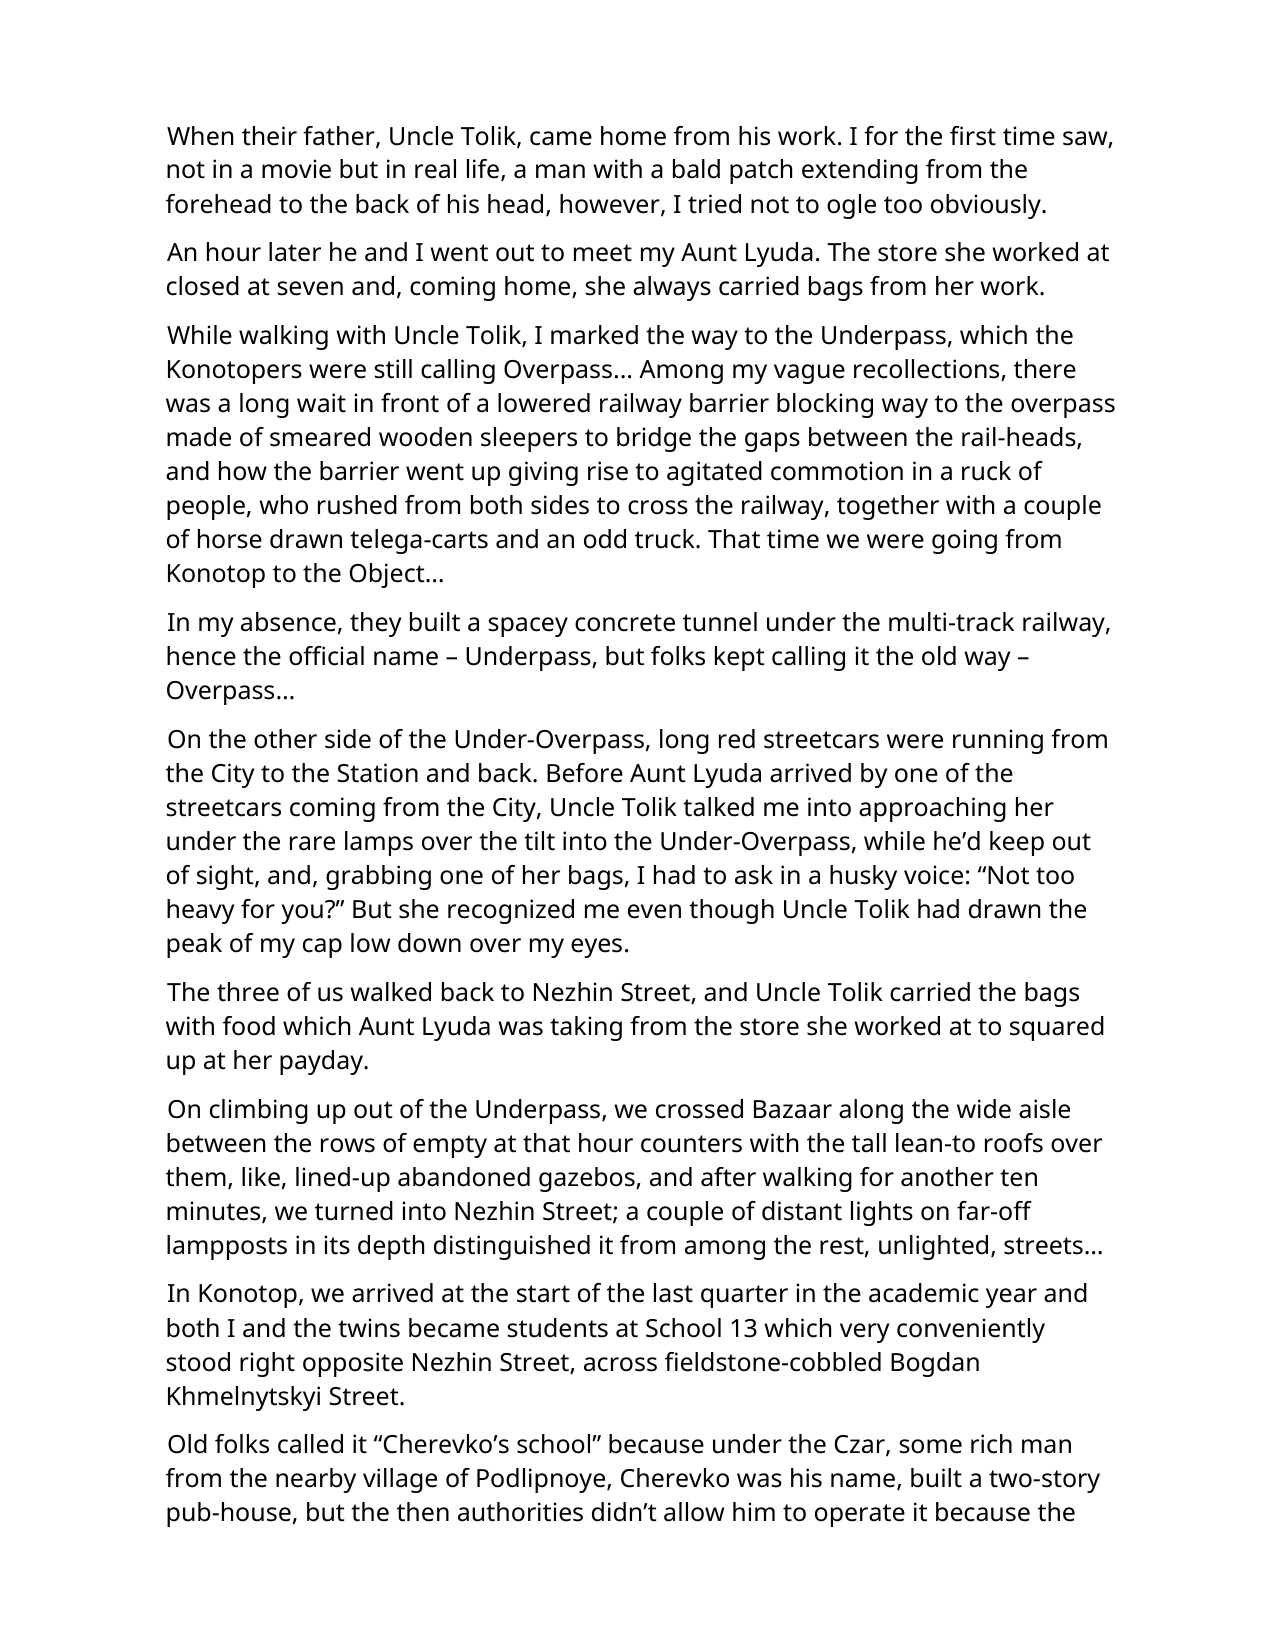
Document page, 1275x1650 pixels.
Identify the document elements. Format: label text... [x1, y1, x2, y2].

text The three of us walked back to Nezhin Street, and Uncle Tolik carried the bags with food which Aunt Lyuda was taking from the store she worked at to squared up at her payday. [165, 974, 1118, 1077]
text On the other side of the Under-Overpass, long red streetcars were running from the City to the Station and back. Before Aunt Lyuda arrived by one of the streetcars coming from the City, Uncle Tolik talked me into approaching her under the rare lamps over the tilt into the Under-Overpass, while he’d keep out of sight, and, grabbing one of her bags, I had to ask in a husky voice: “Not too heavy for you?” But she recognized me even though Uncle Tolik had drawn the peak of my cap low down over my eyes. [165, 721, 1118, 960]
text While walking with Uncle Tolik, I marked the way to the Underpass, which the Konotopers were still calling Overpass... Among my vague recollections, there was a long wait in front of a lowered railway barrier blocking way to the overpass made of smeared wooden sleepers to bridge the gaps between the rail-heads, and how the barrier went up giving rise to agitated commotion in a ruck of people, who rushed from both sides to cross the railway, together with a couple of horse drawn telega-carts and an odd truck. That time we were going from Konotop to the Object… [165, 318, 1118, 590]
text In my absence, they built a spacey concrete tunnel under the multi-track railway, hence the official name – Underpass, but folks kept calling it the old way – Overpass… [165, 605, 1118, 707]
text An hour later he and I went out to meet my Aunt Lyuda. The store she worked at closed at seven and, coming home, she always carried bags from her work. [165, 235, 1118, 303]
text In Konotop, we arrived at the start of the last quarter in the academic year and both I and the twins became students at School 13 which very conveniently stood right opposite Nezhin Street, across fieldstone-cobbled Bogdan Khmelnytskyi Street. [165, 1276, 1118, 1412]
text On climbing up out of the Underpass, we crossed Bazaar along the wide aisle between the rows of empty at that hour counters with the tall lean-to roofs over them, like, lined-up abandoned gazebos, and after walking for another ten minutes, we turned into Nezhin Street; a couple of distant lights on far-off lampposts in its depth distinguished it from among the rest, unlighted, streets… [165, 1091, 1118, 1262]
text Old folks called it “Cherevko’s school” because under the Czar, some rich man from the nearby village of Podlipnoye, Cherevko was his name, built a two-story pub-house, but the then authorities didn’t allow him to operate it because the [165, 1427, 1118, 1529]
text When their father, Uncle Tolik, came home from his work. I for the first time saw, not in a movie but in real life, a man with a bald patch extending from the forehead to the back of his head, however, I tried not to ogle too obviously. [165, 118, 1118, 220]
